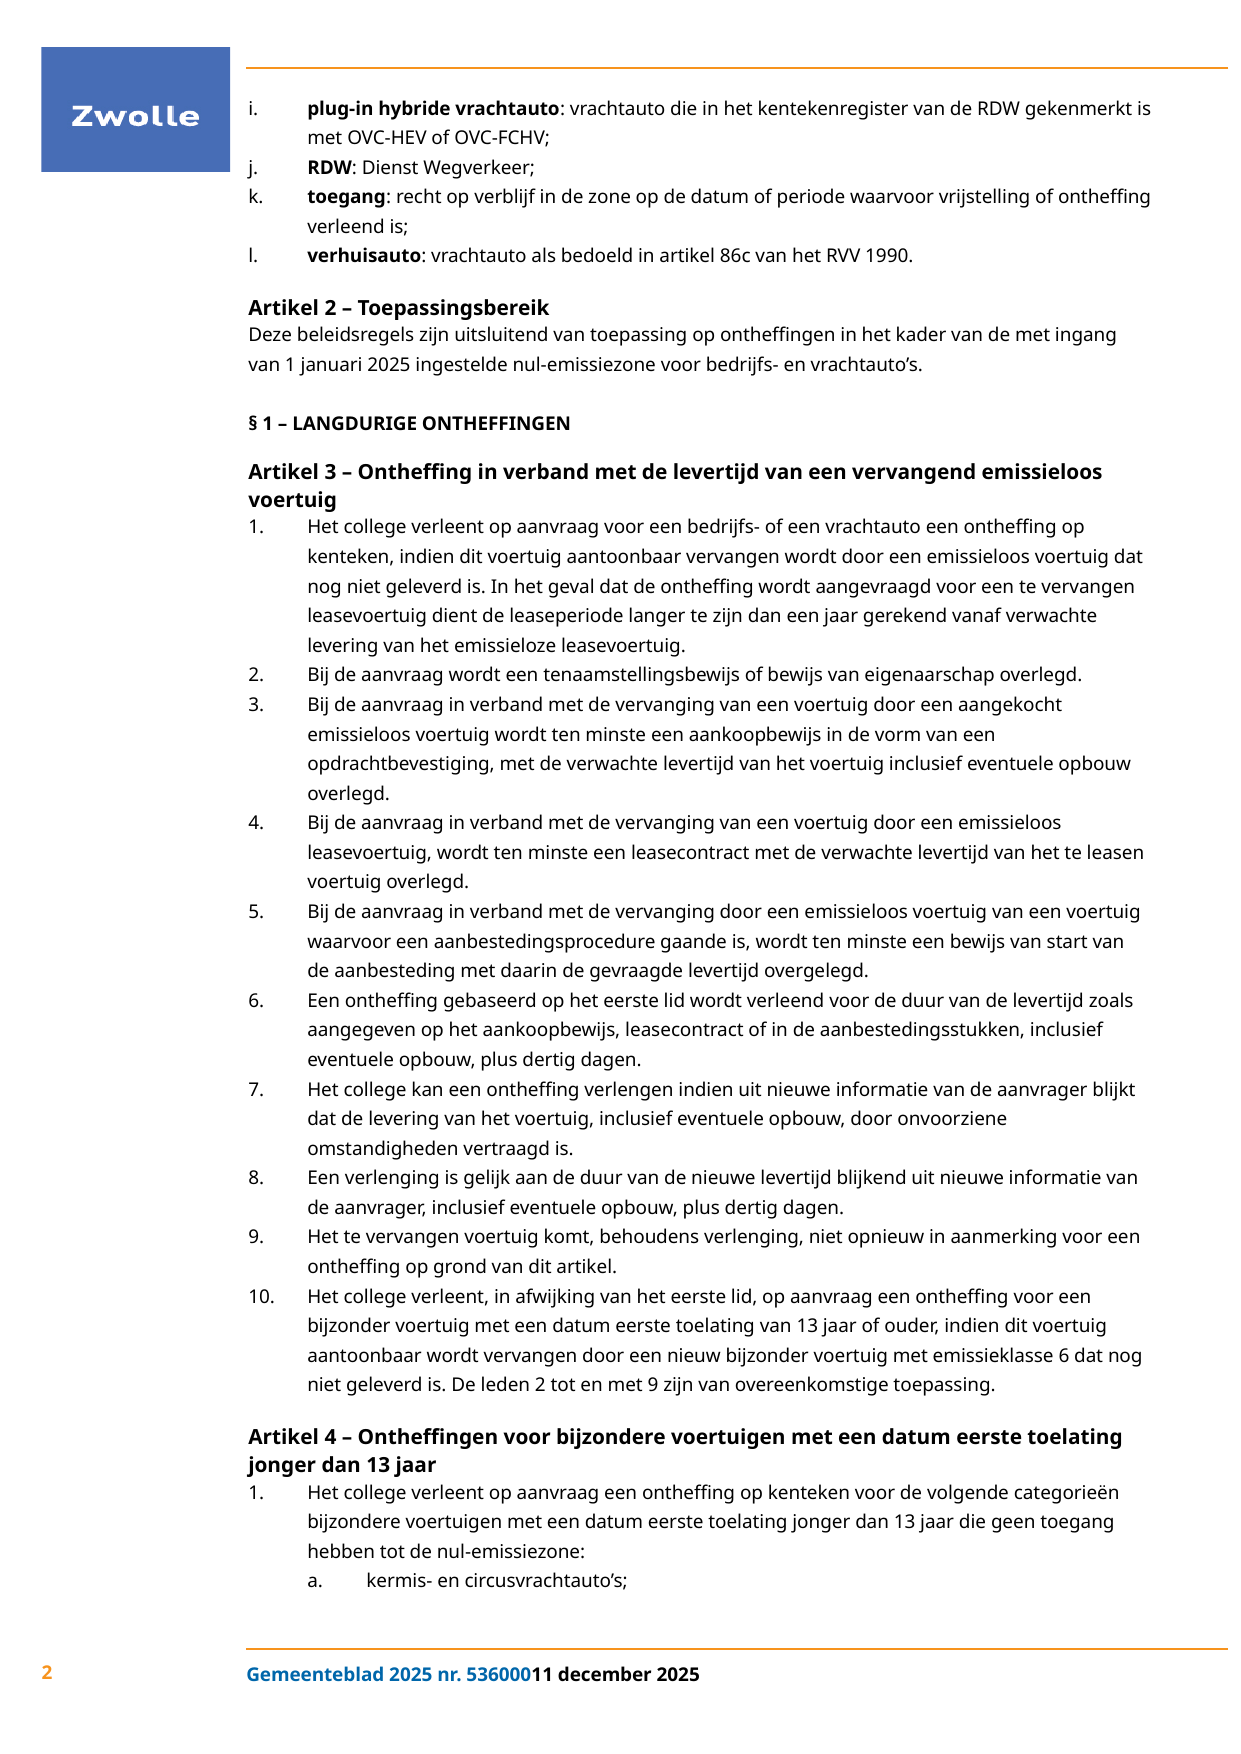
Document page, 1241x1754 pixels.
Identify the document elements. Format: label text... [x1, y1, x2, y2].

list Een ontheffing gebaseerd op het eerste lid wordt verleend voor de duur van de levertijd zoals aangegeven op het aankoopbewijs, leasecontract of in de aanbestedingsstukken, inclusief eventuele opbouw, plus dertig dagen. [248, 987, 1152, 1072]
list toegang: recht op verblijf in de zone op de datum of periode waarvoor vrijstelling of ontheffing verleend is; [248, 183, 1152, 239]
list kermis- en circusvrachtauto’s; [307, 1568, 1152, 1593]
list verhuisauto: vrachtauto als bedoeld in artikel 86c van het RVV 1990. [248, 243, 1152, 268]
list Het college kan een ontheffing verlengen indien uit nieuwe informatie van de aanvrager blijkt dat de levering van het voertuig, inclusief eventuele opbouw, door onvoorziene omstandigheden vertraagd is. [248, 1076, 1152, 1161]
text Artikel 4 – Ontheffingen voor bijzondere voertuigen met een datum eerste toelating jonger dan 13 jaar [248, 1422, 1152, 1479]
list plug-in hybride vrachtauto: vrachtauto die in het kentekenregister van de RDW gekenmerkt is met OVC-HEV of OVC-FCHV; [248, 95, 1152, 150]
list Het college verleent op aanvraag voor een bedrijfs- of een vrachtauto een ontheffing op kenteken, indien dit voertuig aantoonbaar vervangen wordt door een emissieloos voertuig dat nog niet geleverd is. In het geval dat de ontheffing wordt aangevraagd voor een te vervangen leasevoertuig dient de leaseperiode langer te zijn dan een jaar gerekend vanaf verwachte levering van het emissieloze leasevoertuig. [248, 514, 1152, 658]
picture [41, 47, 231, 172]
list Een verlenging is gelijk aan de duur van de nieuwe levertijd blijkend uit nieuwe informatie van de aanvrager, inclusief eventuele opbouw, plus dertig dagen. [248, 1164, 1152, 1220]
list Het college verleent, in afwijking van het eerste lid, op aanvraag een ontheffing voor een bijzonder voertuig met een datum eerste toelating van 13 jaar of ouder, indien dit voertuig aantoonbaar wordt vervangen door een nieuw bijzonder voertuig met emissieklasse 6 dat nog niet geleverd is. De leden 2 tot en met 9 zijn van overeenkomstige toepassing. [248, 1283, 1152, 1397]
text § 1 – LANGDURIGE ONTHEFFINGEN [248, 410, 1152, 436]
list Bij de aanvraag in verband met de vervanging van een voertuig door een emissieloos leasevoertuig, wordt ten minste een leasecontract met de verwachte levertijd van het te leasen voertuig overlegd. [248, 809, 1152, 894]
list Het college verleent op aanvraag een ontheffing op kenteken voor de volgende categorieën bijzondere voertuigen met een datum eerste toelating jonger dan 13 jaar die geen toegang hebben tot de nul-emissiezone: [248, 1479, 1152, 1564]
list Bij de aanvraag in verband met de vervanging van een voertuig door een aangekocht emissieloos voertuig wordt ten minste een aankoopbewijs in de vorm van een opdrachtbevestiging, met de verwachte levertijd van het voertuig inclusief eventuele opbouw overlegd. [248, 691, 1152, 806]
list Bij de aanvraag wordt een tenaamstellingsbewijs of bewijs van eigenaarschap overlegd. [248, 662, 1152, 687]
list Bij de aanvraag in verband met de vervanging door een emissieloos voertuig van een voertuig waarvoor een aanbestedingsprocedure gaande is, wordt ten minste een bewijs van start van de aanbesteding met daarin de gevraagde levertijd overgelegd. [248, 898, 1152, 983]
text Artikel 2 – Toepassingsbereik [248, 293, 1152, 322]
list RDW: Dienst Wegverkeer; [248, 154, 1152, 180]
list Het te vervangen voertuig komt, behoudens verlenging, niet opnieuw in aanmerking voor een ontheffing op grond van dit artikel. [248, 1224, 1152, 1279]
text Deze beleidsregels zijn uitsluitend van toepassing op ontheffingen in het kader van de met ingang van 1 januari 2025 ingestelde nul-emissiezone voor bedrijfs- en vrachtauto’s. [248, 322, 1152, 377]
text Artikel 3 – Ontheffing in verband met de levertijd van een vervangend emissieloos voertuig [248, 457, 1152, 514]
